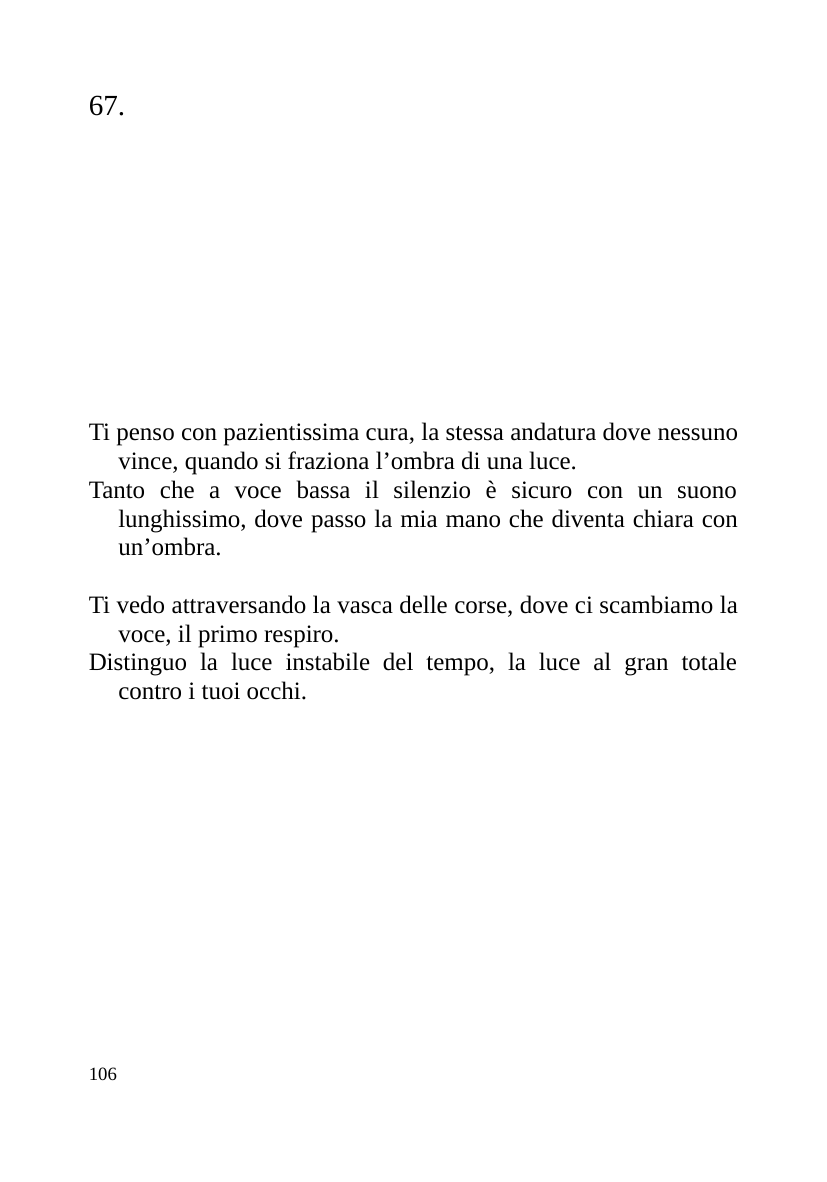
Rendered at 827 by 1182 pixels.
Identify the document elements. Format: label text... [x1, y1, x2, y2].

text Tanto che a voce bassa il silenzio è sicuro con un suono lunghissimo, dove passo la mia mano che diventa chiara con un’ombra. [88, 475, 738, 561]
subtitle 67. [88, 88, 738, 122]
text Ti vedo attraversando la vasca delle corse, dove ci scambiamo la voce, il primo respiro. [88, 590, 738, 647]
text Distinguo la luce instabile del tempo, la luce al gran totale contro i tuoi occhi. [88, 647, 738, 705]
text Ti penso con pazientissima cura, la stessa andatura dove nessuno vince, quando si fraziona l’ombra di una luce. [88, 417, 738, 475]
